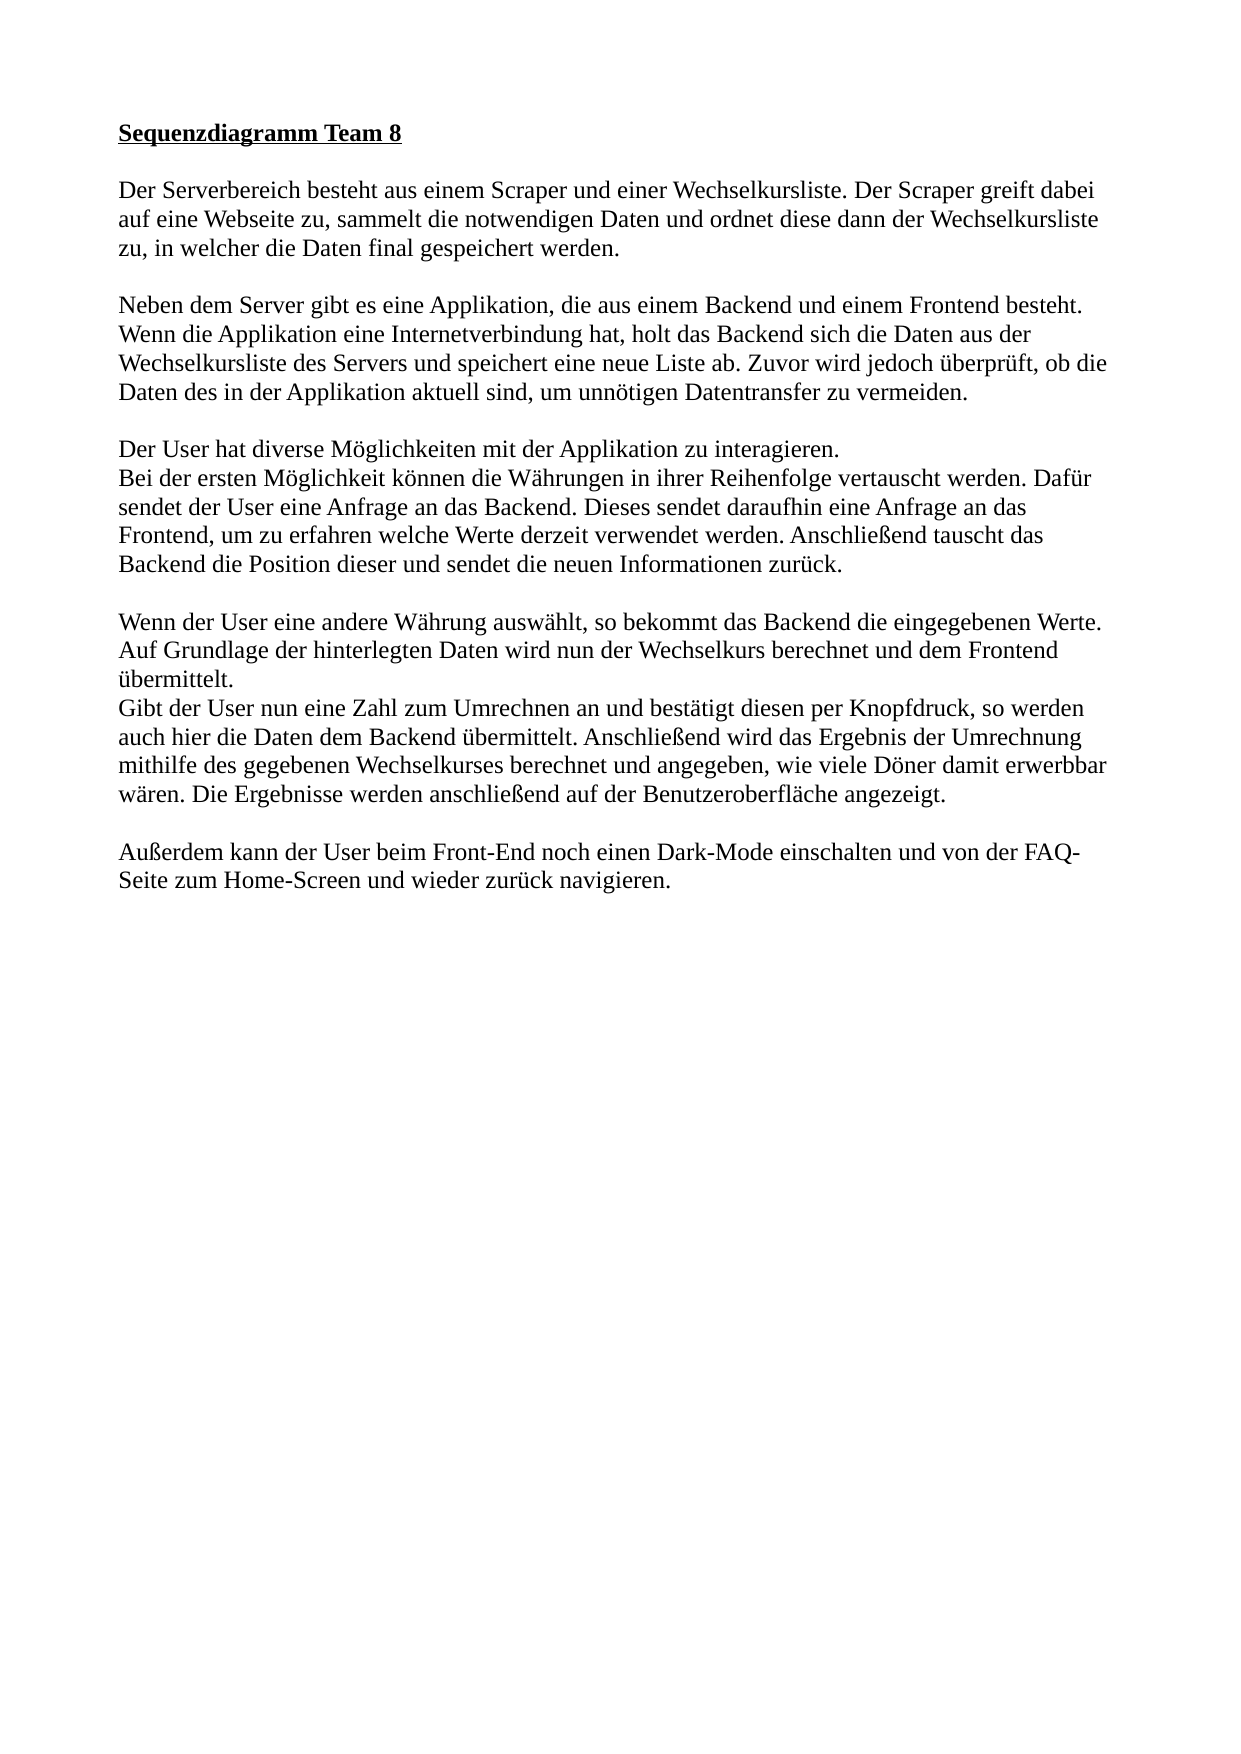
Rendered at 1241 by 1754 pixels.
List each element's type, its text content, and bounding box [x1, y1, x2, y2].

text Sequenzdiagramm Team 8 [118, 118, 1122, 147]
text Außerdem kann der User beim Front-End noch einen Dark-Mode einschalten und von der FAQ-Seite zum Home-Screen und wieder zurück navigieren. [118, 837, 1122, 894]
text Neben dem Server gibt es eine Applikation, die aus einem Backend und einem Frontend besteht. Wenn die Applikation eine Internetverbindung hat, holt das Backend sich die Daten aus der Wechselkursliste des Servers und speichert eine neue Liste ab. Zuvor wird jedoch überprüft, ob die Daten des in der Applikation aktuell sind, um unnötigen Datentransfer zu vermeiden. [118, 291, 1122, 406]
text Gibt der User nun eine Zahl zum Umrechnen an und bestätigt diesen per Knopfdruck, so werden auch hier die Daten dem Backend übermittelt. Anschließend wird das Ergebnis der Umrechnung mithilfe des gegebenen Wechselkurses berechnet und angegeben, wie viele Döner damit erwerbbar wären. Die Ergebnisse werden anschließend auf der Benutzeroberfläche angezeigt. [118, 693, 1122, 808]
text Der Serverbereich besteht aus einem Scraper und einer Wechselkursliste. Der Scraper greift dabei auf eine Webseite zu, sammelt die notwendigen Daten und ordnet diese dann der Wechselkursliste zu, in welcher die Daten final gespeichert werden. [118, 176, 1122, 262]
text Der User hat diverse Möglichkeiten mit der Applikation zu interagieren. [118, 434, 1122, 463]
text Wenn der User eine andere Währung auswählt, so bekommt das Backend die eingegebenen Werte. Auf Grundlage der hinterlegten Daten wird nun der Wechselkurs berechnet und dem Frontend übermittelt. [118, 607, 1122, 693]
text Bei der ersten Möglichkeit können die Währungen in ihrer Reihenfolge vertauscht werden. Dafür sendet der User eine Anfrage an das Backend. Dieses sendet daraufhin eine Anfrage an das Frontend, um zu erfahren welche Werte derzeit verwendet werden. Anschließend tauscht das Backend die Position dieser und sendet die neuen Informationen zurück. [118, 463, 1122, 578]
